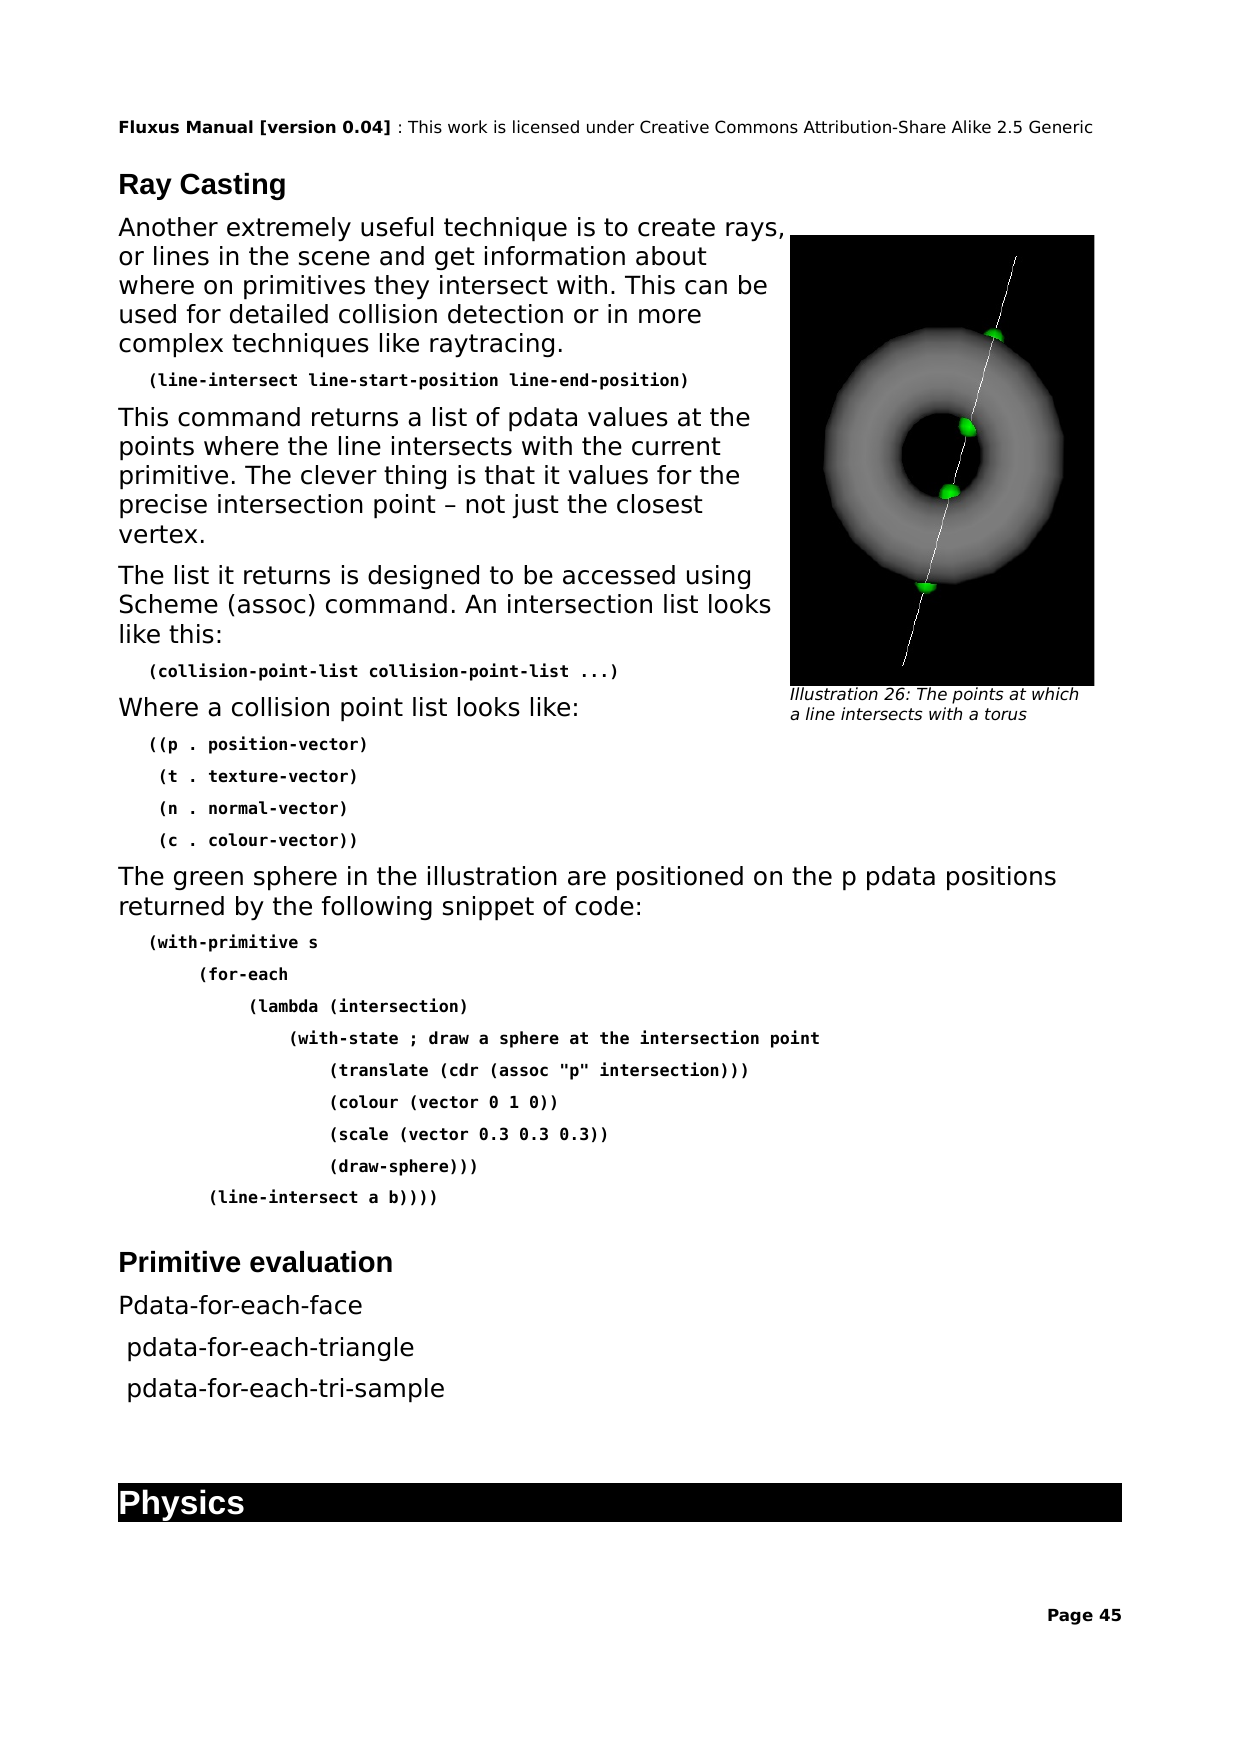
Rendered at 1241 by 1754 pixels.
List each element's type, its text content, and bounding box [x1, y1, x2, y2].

subtitle Primitive evaluation [118, 1245, 1122, 1279]
text (t . texture-vector) [148, 767, 1122, 786]
text (lambda (intersection) [148, 997, 1122, 1017]
text The list it returns is designed to be accessed using Scheme (assoc) command. An intersection list looks like this: [118, 562, 790, 649]
subtitle Ray Casting [118, 167, 1122, 201]
text Illustration 26: The points at which a line intersects with a torus [790, 686, 1094, 724]
text (with-primitive s [148, 933, 1122, 953]
subtitle [790, 223, 1094, 235]
text Pdata-for-each-face [118, 1291, 1122, 1321]
text (collision-point-list collision-point-list ...) [148, 662, 790, 681]
text (line-intersect line-start-position line-end-position) [148, 371, 790, 391]
text (scale (vector 0.3 0.3 0.3)) [148, 1125, 1122, 1144]
text The green sphere in the illustration are positioned on the p pdata positions returned by the following snippet of code: [118, 863, 1122, 921]
text pdata-for-each-triangle [118, 1333, 1122, 1362]
text (for-each [148, 965, 1122, 985]
text ((p . position-vector) [148, 735, 1122, 754]
text (colour (vector 0 1 0)) [148, 1093, 1122, 1112]
text (with-state ; draw a sphere at the intersection point [148, 1029, 1122, 1048]
text (line-intersect a b)))) [148, 1188, 1122, 1208]
text Another extremely useful technique is to create rays, or lines in the scene and get information about where on primitives they intersect with. This can be used for detailed collision detection or in more complex techniques like raytracing. [118, 213, 1122, 359]
text (translate (cdr (assoc "p" intersection))) [148, 1061, 1122, 1080]
subtitle Physics [118, 1483, 1122, 1522]
text pdata-for-each-tri-sample [118, 1375, 1122, 1404]
text [1094, 693, 1122, 723]
text This command returns a list of pdata values at the points where the line intersects with the current primitive. The clever thing is that it values for the precise intersection point – not just the closest vertex. [118, 403, 790, 549]
text (c . colour-vector)) [148, 831, 1122, 850]
text Where a collision point list looks like: [118, 693, 790, 723]
text [1095, 562, 1122, 649]
picture [790, 235, 1095, 686]
text (draw-sphere))) [148, 1157, 1122, 1176]
text (n . normal-vector) [148, 799, 1122, 818]
